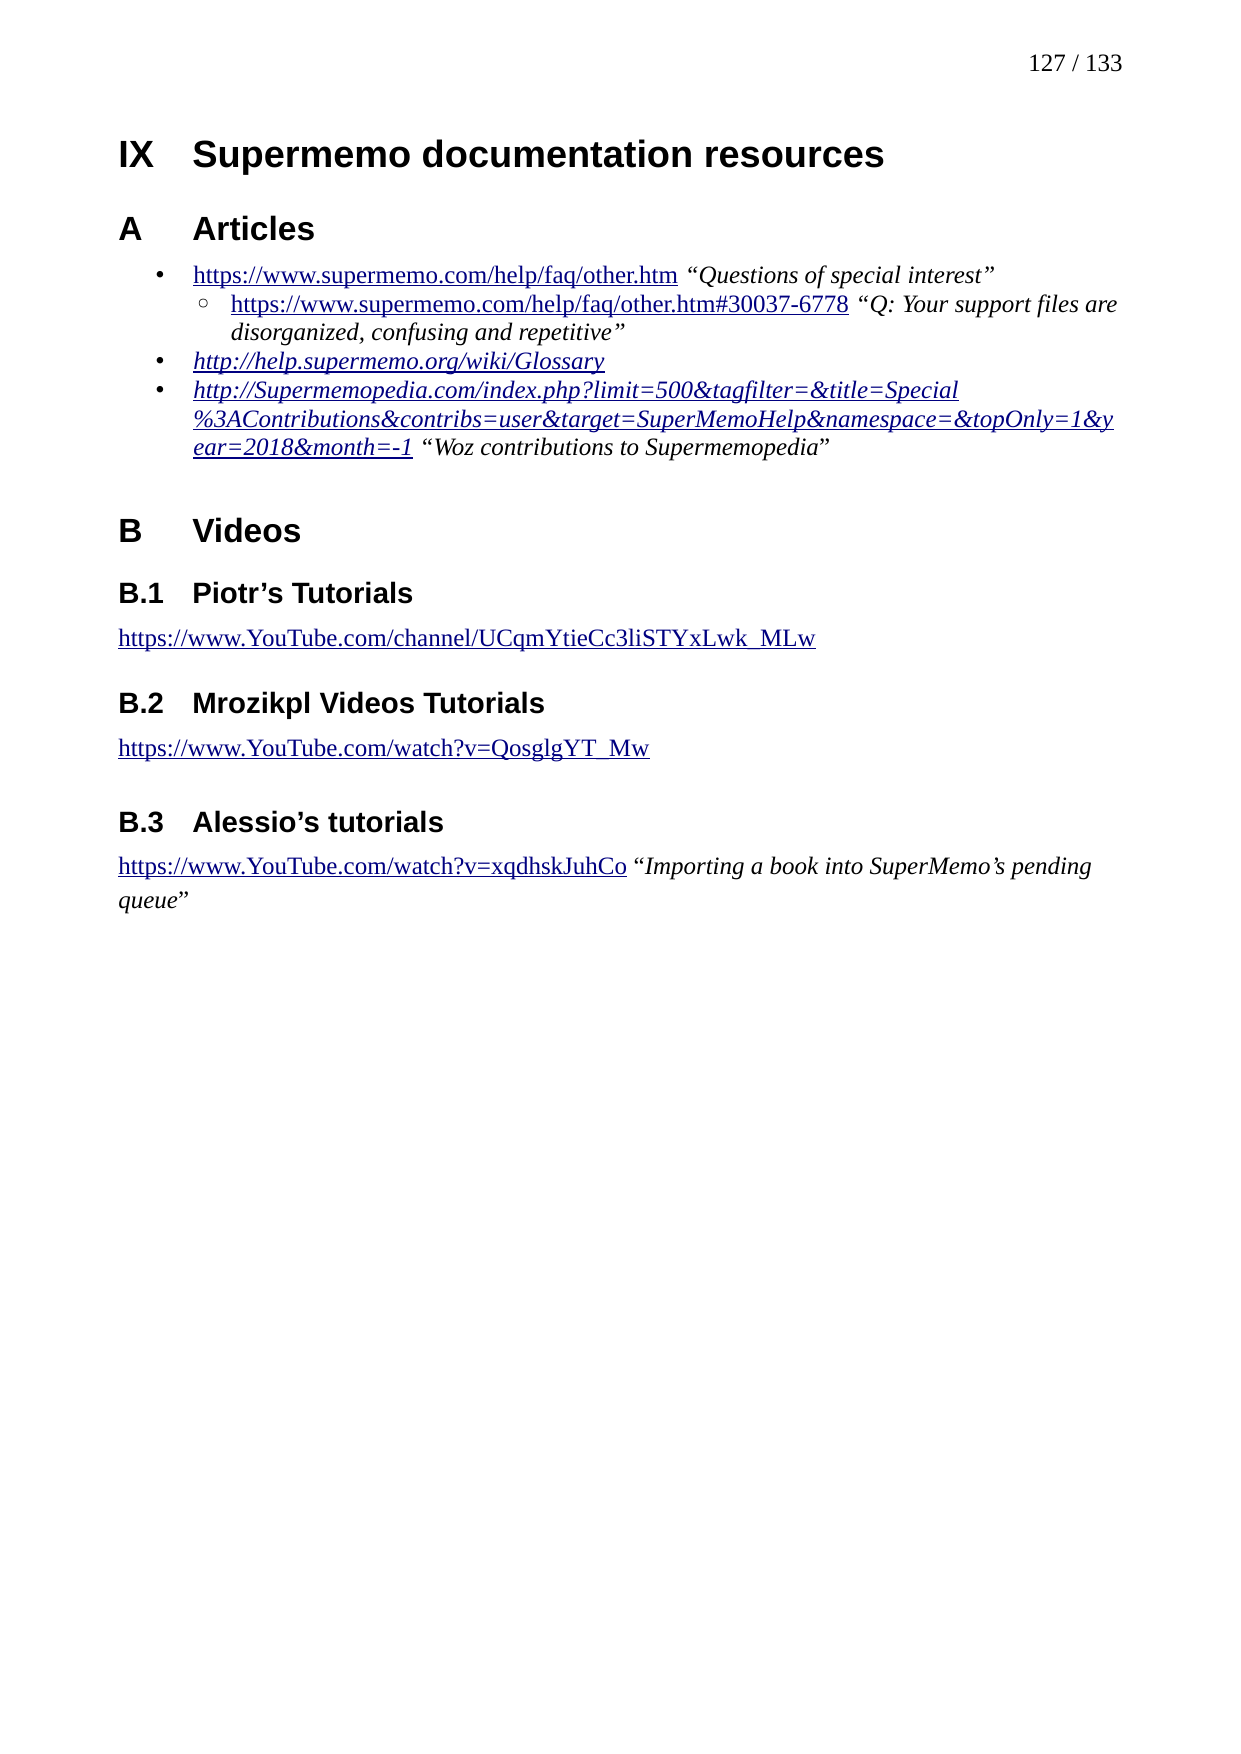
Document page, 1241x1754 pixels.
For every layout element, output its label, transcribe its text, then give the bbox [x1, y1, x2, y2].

text https://www.YouTube.com/watch?v=QosglgYT_Mw [118, 733, 1122, 761]
list https://www.supermemo.com/help/faq/other.htm#30037-6778 “Q: Your support files are disorganized, confusing and repetitive” [193, 289, 1122, 346]
text https://www.YouTube.com/watch?v=xqdhskJuhCo “Importing a book into SuperMemo’s pending queue” [118, 851, 1122, 914]
subtitle Piotr’s Tutorials [118, 576, 1122, 610]
subtitle Articles [118, 209, 1122, 247]
subtitle Alessio’s tutorials [118, 805, 1122, 838]
subtitle Videos [118, 511, 1122, 549]
subtitle Supermemo documentation resources [118, 132, 1122, 175]
text https://www.YouTube.com/channel/UCqmYtieCc3liSTYxLwk_MLw [118, 623, 1122, 651]
list http://Supermemopedia.com/index.php?limit=500&tagfilter=&title=Special%3AContributions&contribs=user&target=SuperMemoHelp&namespace=&topOnly=1&year=2018&month=-1 “Woz contributions to Supermemopedia” [156, 375, 1122, 461]
list http://help.supermemo.org/wiki/Glossary [156, 346, 1122, 375]
subtitle Mrozikpl Videos Tutorials [118, 686, 1122, 720]
list https://www.supermemo.com/help/faq/other.htm “Questions of special interest” [156, 260, 1122, 289]
